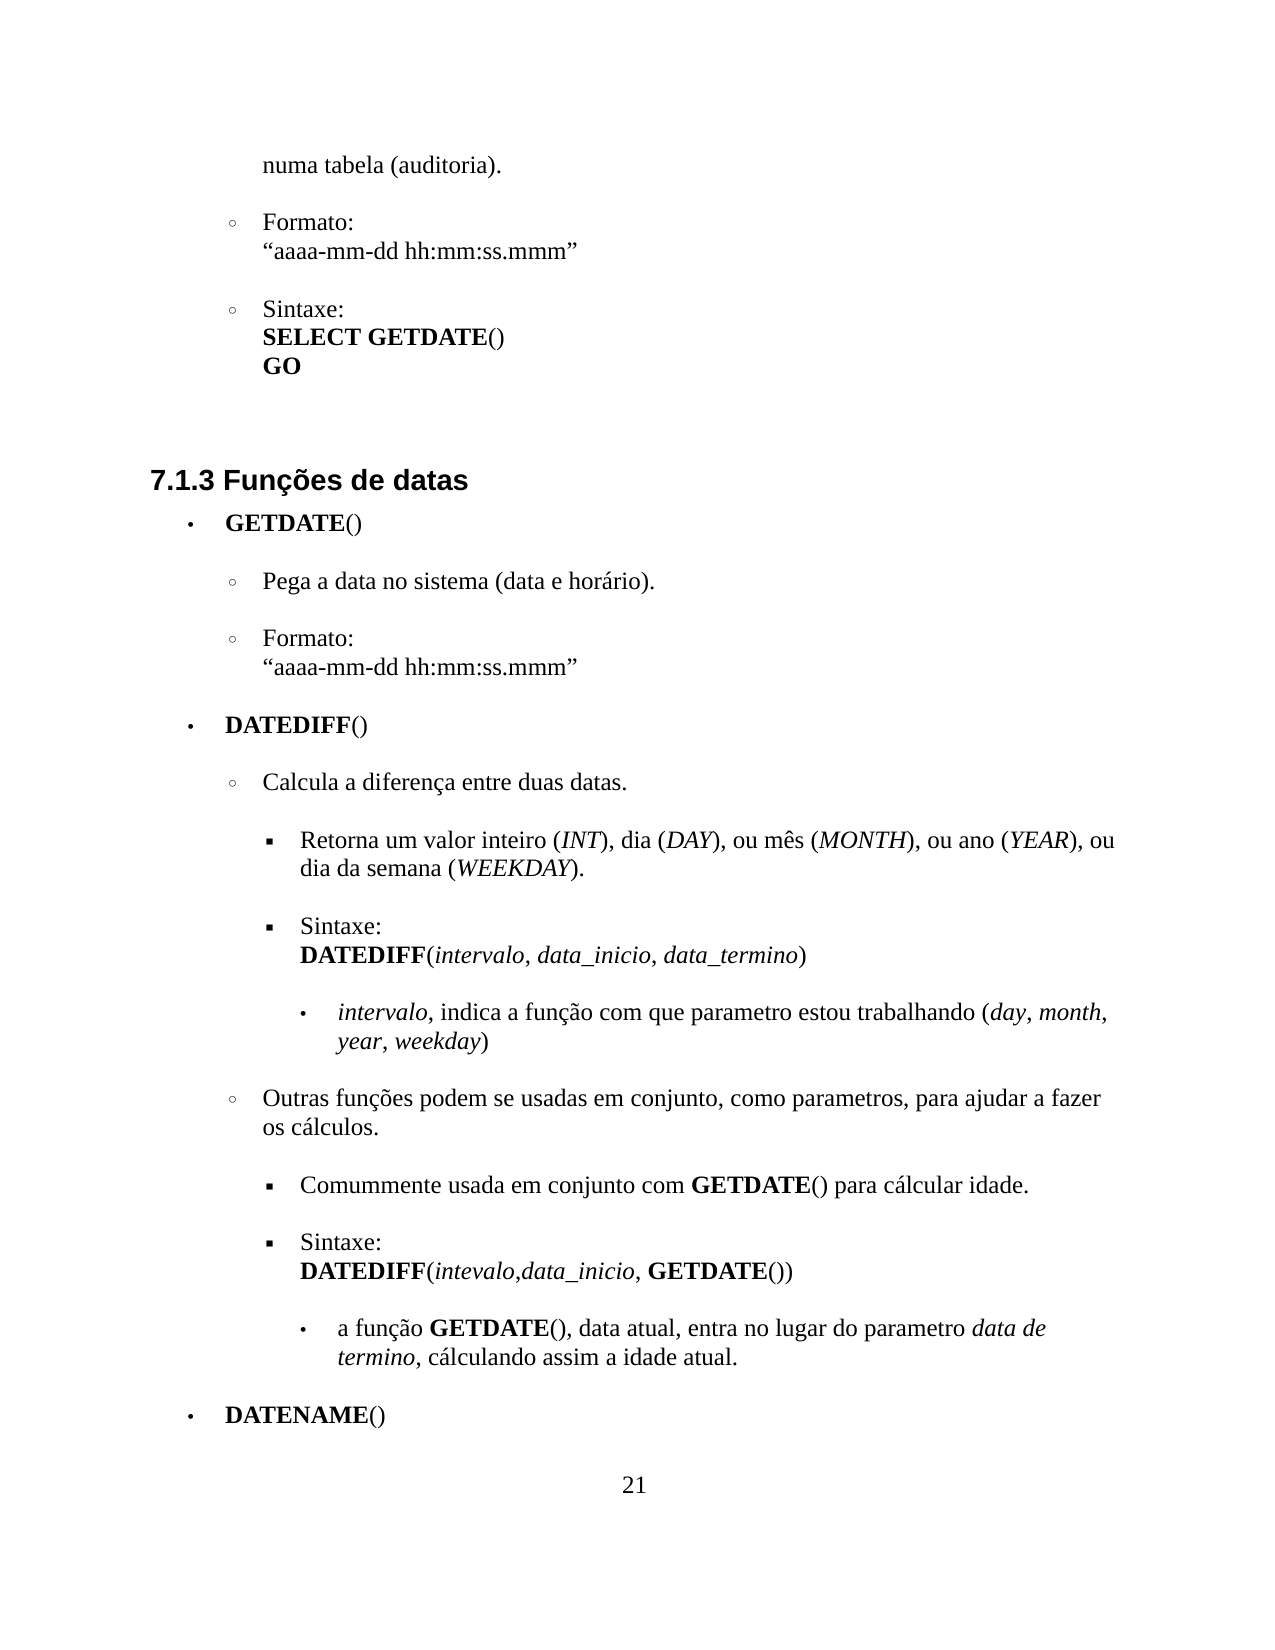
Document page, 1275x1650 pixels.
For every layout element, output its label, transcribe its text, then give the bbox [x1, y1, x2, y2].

subtitle 7.1.3 Funções de datas [150, 462, 1125, 496]
list Calcula a diferença entre duas datas. [225, 767, 1125, 825]
list numa tabela (auditoria). [225, 150, 1125, 207]
list DATEDIFF() [187, 710, 1125, 767]
list Comummente usada em conjunto com GETDATE() para cálcular idade. [262, 1170, 1125, 1227]
list DATENAME() [187, 1400, 1125, 1428]
list a função GETDATE(), data atual, entra no lugar do parametro data de termino, cálculando assim a idade atual. [300, 1313, 1125, 1400]
list intervalo, indica a função com que parametro estou trabalhando (day, month, year, weekday) [300, 997, 1125, 1083]
list Formato: “aaaa-mm-dd hh:mm:ss.mmm” [225, 623, 1125, 710]
list Retorna um valor inteiro (INT), dia (DAY), ou mês (MONTH), ou ano (YEAR), ou dia da semana (WEEKDAY). [262, 825, 1125, 911]
list Sintaxe: DATEDIFF(intevalo,data_inicio, GETDATE()) [262, 1227, 1125, 1313]
list Sintaxe: SELECT GETDATE() GO [225, 294, 1125, 409]
list GETDATE() [187, 508, 1125, 566]
list Sintaxe: DATEDIFF(intervalo, data_inicio, data_termino) [262, 911, 1125, 997]
list Formato: “aaaa-mm-dd hh:mm:ss.mmm” [225, 207, 1125, 294]
list Outras funções podem se usadas em conjunto, como parametros, para ajudar a fazer os cálculos. [225, 1083, 1125, 1170]
list Pega a data no sistema (data e horário). [225, 566, 1125, 623]
